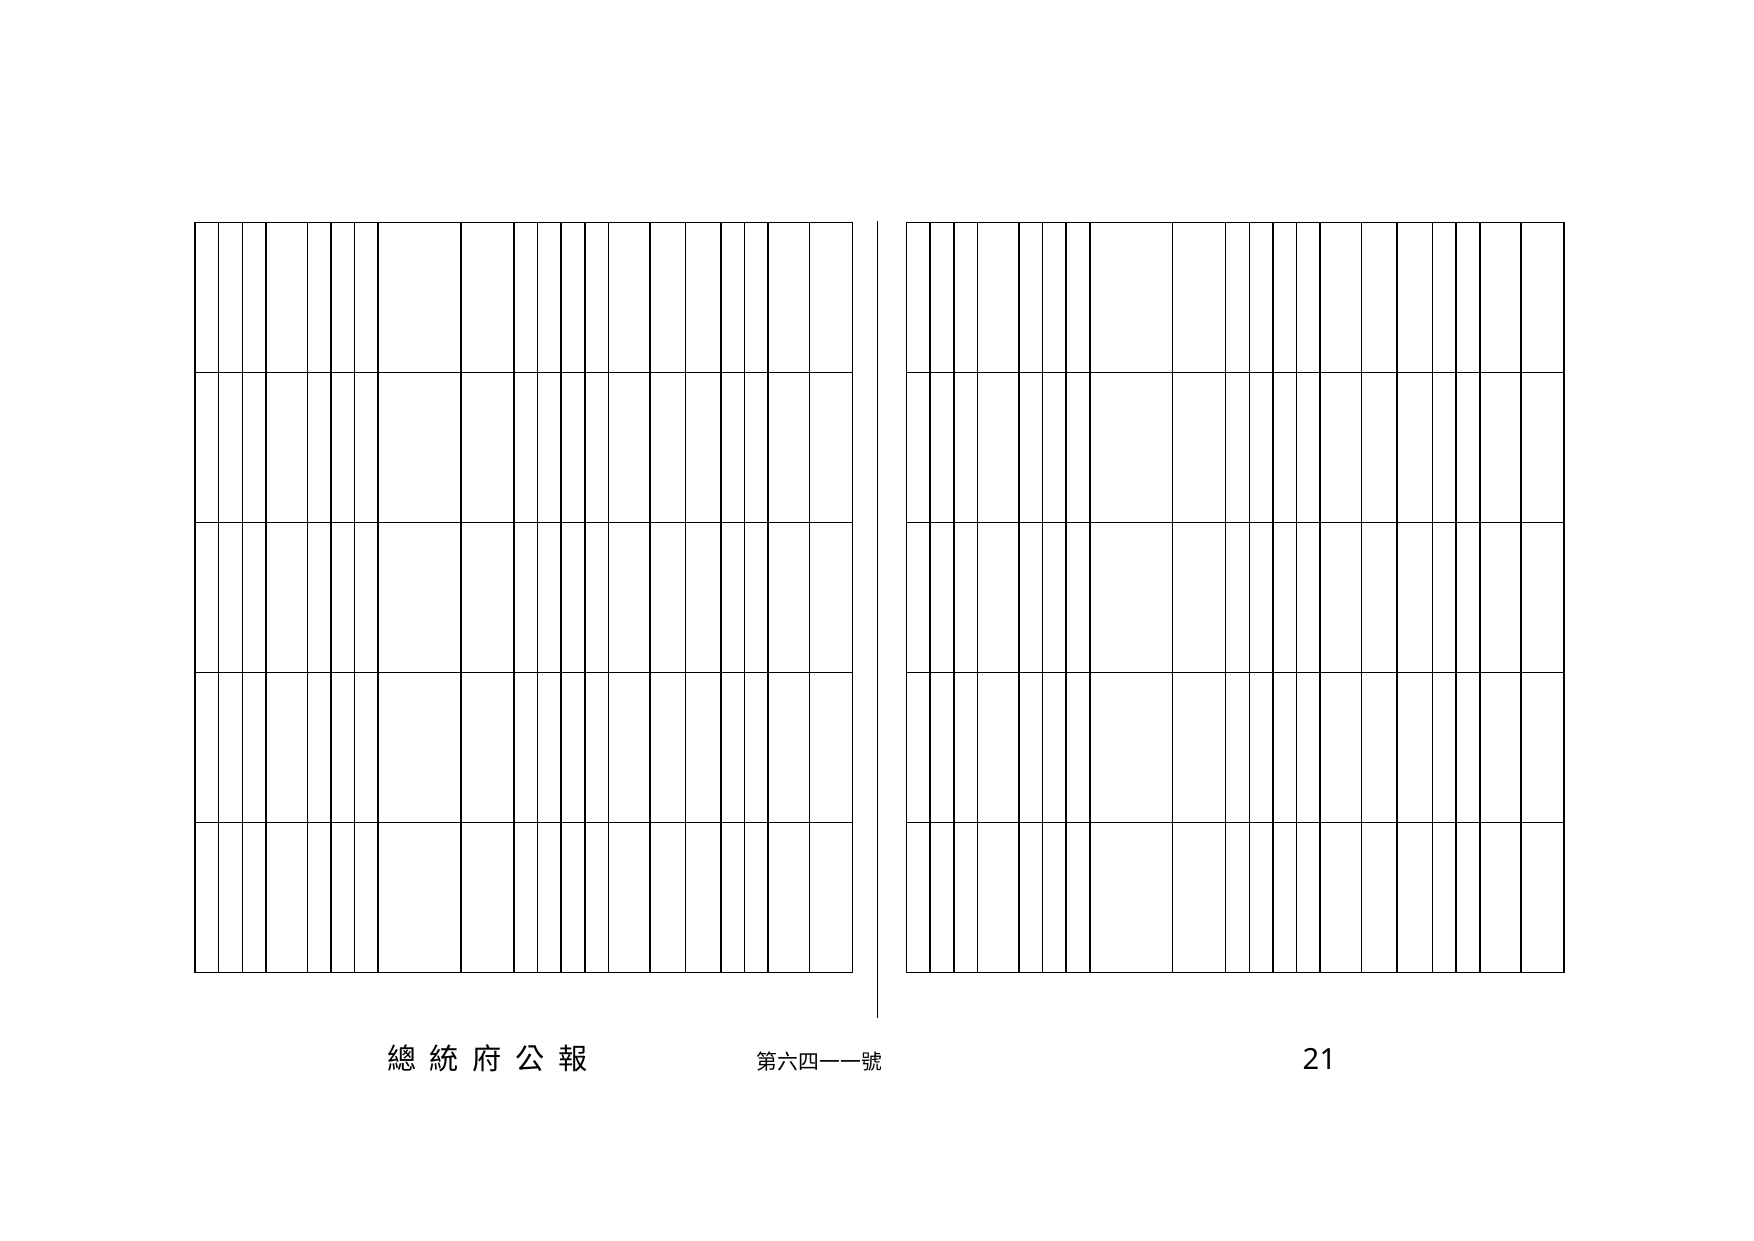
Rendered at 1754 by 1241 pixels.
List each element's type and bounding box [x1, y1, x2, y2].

table_cell [1173, 823, 1225, 972]
table_cell [1274, 823, 1296, 972]
table_cell [332, 523, 354, 672]
table_cell [978, 223, 1018, 372]
table_cell [686, 373, 720, 522]
table_cell [686, 823, 720, 972]
table_cell [462, 373, 513, 522]
table_cell [515, 823, 537, 972]
table_cell [1043, 823, 1065, 972]
table_cell [745, 523, 767, 672]
table_cell [907, 223, 929, 372]
table_cell [745, 223, 767, 372]
table_cell [978, 673, 1018, 822]
table_cell [1398, 523, 1432, 672]
table_cell [609, 523, 649, 672]
table_cell [609, 373, 649, 522]
table_cell [810, 523, 852, 672]
table_cell [686, 523, 720, 672]
table_cell [931, 223, 953, 372]
table_cell [651, 823, 685, 972]
table_cell [1433, 373, 1455, 522]
table_cell [1067, 223, 1089, 372]
table_cell [1226, 823, 1249, 972]
table_cell [462, 223, 513, 372]
table_cell [1362, 823, 1396, 972]
table_cell [562, 523, 584, 672]
table_cell [1020, 373, 1042, 522]
table_cell [1250, 673, 1272, 822]
table_cell [332, 373, 354, 522]
table_cell [586, 823, 608, 972]
table_cell [379, 223, 460, 372]
table_cell [955, 223, 977, 372]
table_cell [1457, 823, 1479, 972]
table_cell [1020, 223, 1042, 372]
table_cell [1274, 523, 1296, 672]
table_cell [379, 823, 460, 972]
table_cell [745, 373, 767, 522]
table_cell [769, 523, 809, 672]
table_cell [1398, 673, 1432, 822]
table_cell [1522, 823, 1563, 972]
table_cell [1067, 373, 1089, 522]
table_cell [1043, 373, 1065, 522]
table_cell [722, 223, 744, 372]
table_cell [219, 673, 242, 822]
table_cell [651, 523, 685, 672]
table_cell [1297, 823, 1319, 972]
table_cell [1457, 373, 1479, 522]
table_cell [379, 373, 460, 522]
table_cell [332, 223, 354, 372]
table_cell [562, 823, 584, 972]
table_cell [1433, 823, 1455, 972]
table_cell [810, 673, 852, 822]
table_cell [1067, 823, 1089, 972]
table_cell [1297, 223, 1319, 372]
table_cell [1398, 823, 1432, 972]
table_cell [1091, 223, 1172, 372]
table_cell [267, 673, 307, 822]
table_cell [243, 673, 265, 822]
table_cell [1297, 373, 1319, 522]
table_cell [267, 373, 307, 522]
table_cell [722, 373, 744, 522]
table_cell [1091, 373, 1172, 522]
table_cell [1250, 223, 1272, 372]
table_cell [1226, 523, 1249, 672]
table_cell [745, 673, 767, 822]
table_cell [907, 523, 929, 672]
table_cell [515, 373, 537, 522]
table_cell [1321, 223, 1361, 372]
table_cell [651, 373, 685, 522]
table_cell [538, 523, 560, 672]
table_cell [1274, 673, 1296, 822]
table_cell [1362, 373, 1396, 522]
table_cell [308, 673, 330, 822]
table_cell [538, 673, 560, 822]
table_cell [1173, 673, 1225, 822]
table_cell [267, 823, 307, 972]
table_cell [196, 823, 218, 972]
table_cell [267, 223, 307, 372]
table_cell [769, 373, 809, 522]
table_cell [651, 673, 685, 822]
table_cell [769, 823, 809, 972]
table_cell [1226, 373, 1249, 522]
table_cell [196, 223, 218, 372]
table_cell [1433, 523, 1455, 672]
table_cell [1297, 523, 1319, 672]
table_cell [609, 823, 649, 972]
table_cell [651, 223, 685, 372]
table_cell [1522, 373, 1563, 522]
table_cell [722, 523, 744, 672]
table_cell [379, 673, 460, 822]
table_cell [1091, 823, 1172, 972]
table_cell [462, 523, 513, 672]
table_cell [243, 223, 265, 372]
table_cell [1250, 373, 1272, 522]
table_cell [243, 823, 265, 972]
table_cell [219, 823, 242, 972]
table_cell [1020, 673, 1042, 822]
table_cell [686, 223, 720, 372]
table_cell [1043, 223, 1065, 372]
table_cell [219, 523, 242, 672]
table_cell [769, 673, 809, 822]
table_cell [1321, 823, 1361, 972]
table_cell [1362, 673, 1396, 822]
table_cell [308, 223, 330, 372]
table_cell [308, 823, 330, 972]
table_cell [308, 373, 330, 522]
table_cell [609, 223, 649, 372]
table_cell [1398, 223, 1432, 372]
table_cell [1274, 373, 1296, 522]
table_cell [586, 373, 608, 522]
table_cell [196, 673, 218, 822]
table_cell [355, 673, 377, 822]
table_cell [219, 223, 242, 372]
table_cell [1067, 673, 1089, 822]
table_cell [332, 823, 354, 972]
table_cell [462, 673, 513, 822]
table_cell [955, 523, 977, 672]
table_cell [722, 673, 744, 822]
table_cell [1250, 823, 1272, 972]
table_cell [955, 823, 977, 972]
table_cell [538, 823, 560, 972]
table_cell [1091, 523, 1172, 672]
table_cell [1362, 223, 1396, 372]
table_cell [538, 223, 560, 372]
table_cell [931, 373, 953, 522]
table_cell [955, 373, 977, 522]
table_cell [243, 523, 265, 672]
table_cell [462, 823, 513, 972]
table_cell [515, 523, 537, 672]
table_cell [810, 223, 852, 372]
table_cell [1481, 373, 1520, 522]
table_cell [1173, 373, 1225, 522]
table_cell [355, 223, 377, 372]
table_cell [978, 823, 1018, 972]
table_cell [1274, 223, 1296, 372]
table_cell [1457, 673, 1479, 822]
table_cell [1457, 223, 1479, 372]
table_cell [1522, 673, 1563, 822]
table_cell [332, 673, 354, 822]
table_cell [1067, 523, 1089, 672]
table_cell [562, 223, 584, 372]
table_cell [196, 523, 218, 672]
table_cell [355, 823, 377, 972]
table_cell [586, 523, 608, 672]
table_cell [1226, 223, 1249, 372]
table_cell [931, 823, 953, 972]
table_cell [978, 523, 1018, 672]
table_cell [1457, 523, 1479, 672]
table_cell [1020, 823, 1042, 972]
table_cell [379, 523, 460, 672]
table_cell [907, 673, 929, 822]
table_cell [1398, 373, 1432, 522]
table_cell [586, 673, 608, 822]
table_cell [1433, 223, 1455, 372]
table_cell [907, 823, 929, 972]
table_cell [1481, 523, 1520, 672]
table_cell [538, 373, 560, 522]
table_cell [931, 673, 953, 822]
table_cell [1020, 523, 1042, 672]
table_cell [243, 373, 265, 522]
table_cell [219, 373, 242, 522]
table_cell [355, 523, 377, 672]
table_cell [515, 673, 537, 822]
table_cell [1321, 523, 1361, 672]
table_cell [769, 223, 809, 372]
table_cell [1297, 673, 1319, 822]
table_cell [1481, 823, 1520, 972]
table_cell [931, 523, 953, 672]
table_cell [745, 823, 767, 972]
table_cell [267, 523, 307, 672]
table_cell [1321, 673, 1361, 822]
table_cell [1362, 523, 1396, 672]
table_cell [196, 373, 218, 522]
table_cell [955, 673, 977, 822]
table_cell [609, 673, 649, 822]
table_cell [686, 673, 720, 822]
table_cell [1481, 673, 1520, 822]
table_cell [1321, 373, 1361, 522]
table_cell [1091, 673, 1172, 822]
table_cell [308, 523, 330, 672]
table_cell [907, 373, 929, 522]
table_cell [515, 223, 537, 372]
table_cell [562, 673, 584, 822]
table_cell [722, 823, 744, 972]
table_cell [1043, 673, 1065, 822]
table_cell [1226, 673, 1249, 822]
table_cell [1173, 523, 1225, 672]
table_cell [810, 823, 852, 972]
table_cell [1522, 523, 1563, 672]
table_cell [1173, 223, 1225, 372]
table_cell [1481, 223, 1520, 372]
table_cell [1250, 523, 1272, 672]
table_cell [1043, 523, 1065, 672]
table_cell [810, 373, 852, 522]
table_cell [1522, 223, 1563, 372]
table_cell [1433, 673, 1455, 822]
table_cell [562, 373, 584, 522]
table_cell [586, 223, 608, 372]
table_cell [355, 373, 377, 522]
table_cell [978, 373, 1018, 522]
